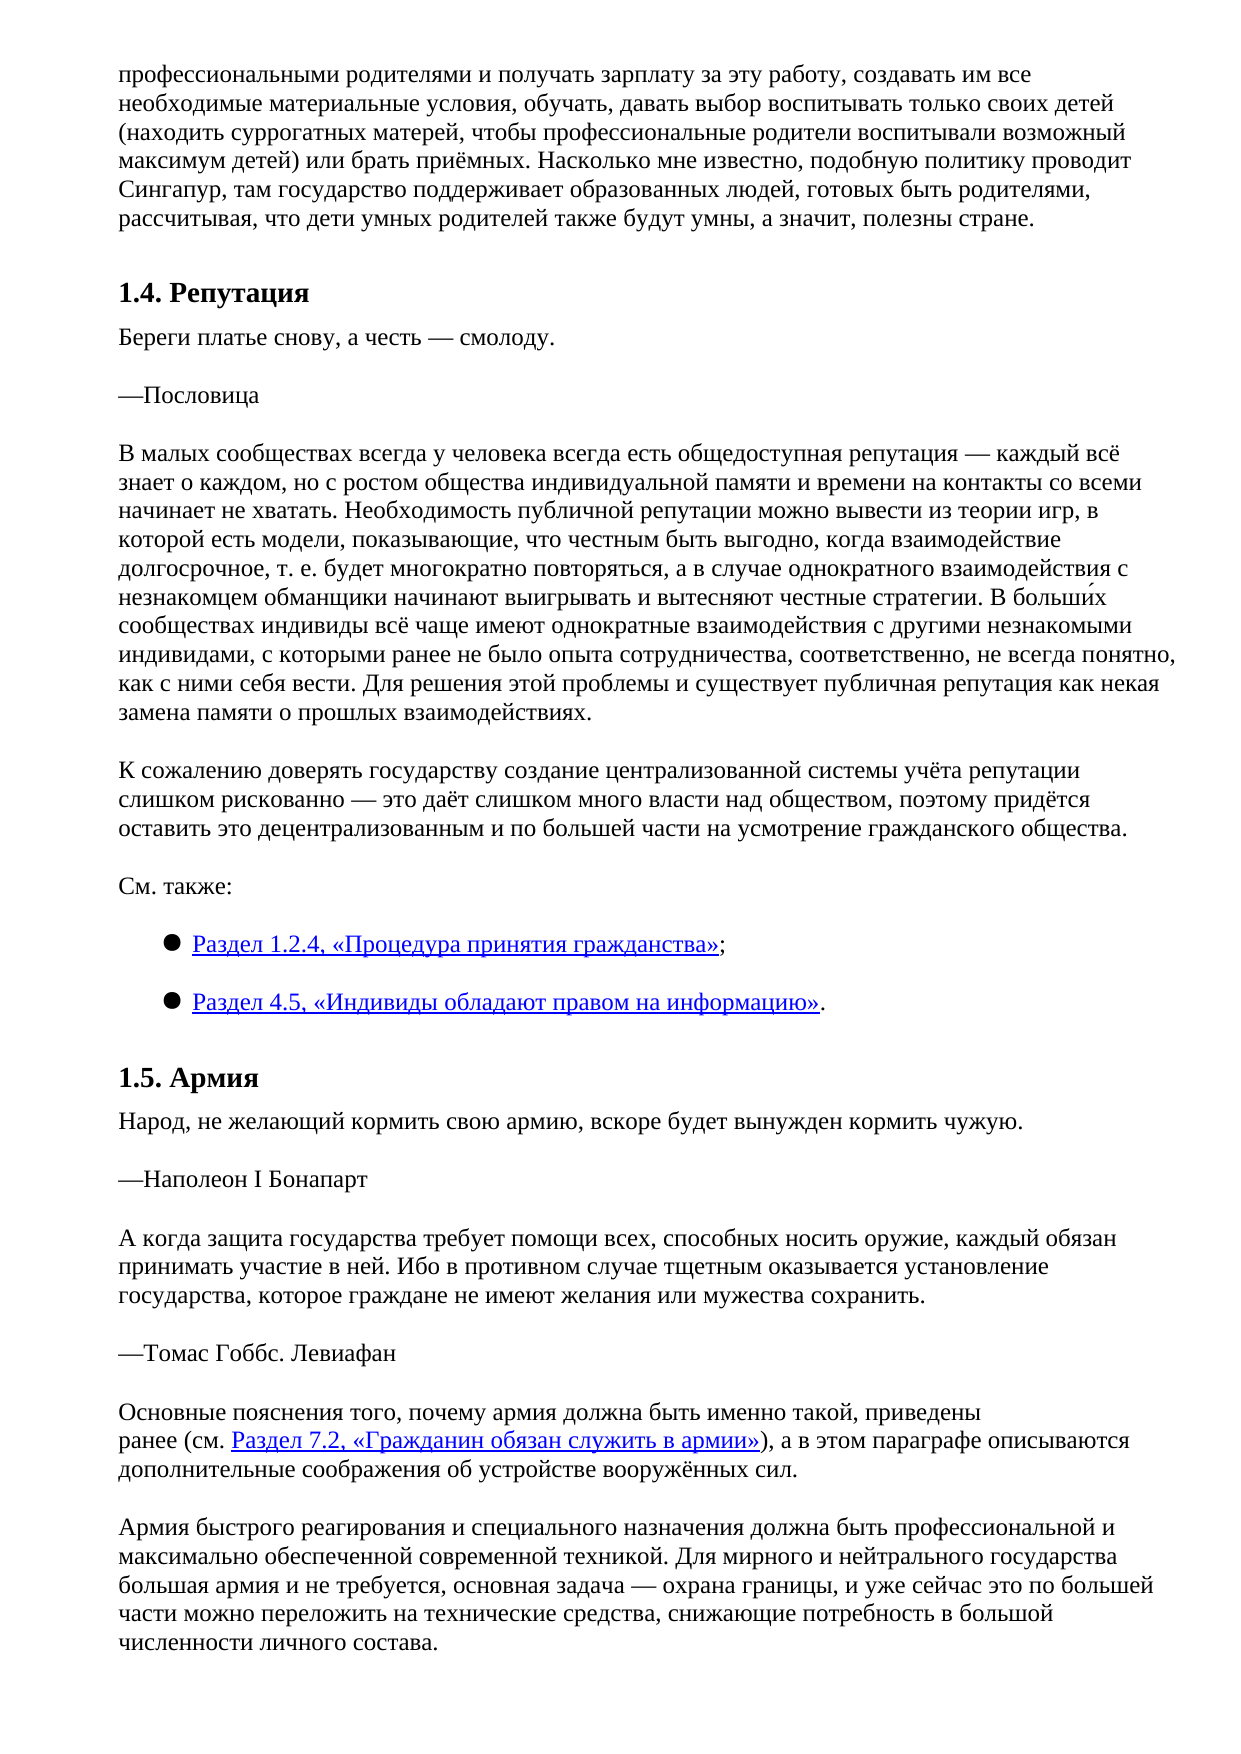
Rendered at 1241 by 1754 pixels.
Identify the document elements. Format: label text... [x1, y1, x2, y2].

text А когда защита государства требует помощи всех, способных носить оружие, каждый обязан принимать участие в ней. Ибо в противном случае тщетным оказывается установление государства, которое граждане не имеют желания или мужества сохранить. [118, 1223, 1181, 1309]
subtitle 1.4. Репутация [118, 276, 1181, 309]
text —Томас Гоббс. Левиафан [118, 1338, 1181, 1367]
text —Наполеон I Бонапарт [118, 1164, 1181, 1193]
subtitle 1.5. Армия [118, 1060, 1181, 1094]
text В малых сообществах всегда у человека всегда есть общедоступная репутация — каждый всё знает о каждом, но с ростом общества индивидуальной памяти и времени на контакты со всеми начинает не хватать. Необходимость публичной репутации можно вывести из теории игр, в которой есть модели, показывающие, что честным быть выгодно, когда взаимодействие долгосрочное, т. е. будет многократно повторяться, а в случае однократного взаимодействия с незнакомцем обманщики начинают выигрывать и вытесняют честные стратегии. В больши́х сообществах индивиды всё чаще имеют однократные взаимодействия с другими незнакомыми индивидами, с которыми ранее не было опыта сотрудничества, соответственно, не всегда понятно, как с ними себя вести. Для решения этой проблемы и существует публичная репутация как некая замена памяти о прошлых взаимодействиях. [118, 438, 1181, 726]
text См. также: [118, 871, 1181, 899]
text профессиональными родителями и получать зарплату за эту работу, создавать им все необходимые материальные условия, обучать, давать выбор воспитывать только своих детей (находить суррогатных матерей, чтобы профессиональные родители воспитывали возможный максимум детей) или брать приёмных. Насколько мне известно, подобную политику проводит Сингапур, там государство поддерживает образованных людей, готовых быть родителями, рассчитывая, что дети умных родителей также будут умны, а значит, полезны стране. [118, 59, 1181, 232]
list Раздел 1.2.4, «Процедура принятия гражданства»; [162, 929, 1181, 958]
list Раздел 4.5, «Индивиды обладают правом на информацию». [162, 987, 1181, 1016]
text Основные пояснения того, почему армия должна быть именно такой, приведены ранее (см. Раздел 7.2, «Гражданин обязан служить в армии»), а в этом параграфе описываются дополнительные соображения об устройстве вооружённых сил. [118, 1397, 1181, 1483]
text Народ, не желающий кормить свою армию, вскоре будет вынужден кормить чужую. [118, 1106, 1181, 1135]
text К сожалению доверять государству создание централизованной системы учёта репутации слишком рискованно — это даёт слишком много власти над обществом, поэтому придётся оставить это децентрализованным и по большей части на усмотрение гражданского общества. [118, 755, 1181, 841]
text —Пословица [118, 380, 1181, 409]
text Армия быстрого реагирования и специального назначения должна быть профессиональной и максимально обеспеченной современной техникой. Для мирного и нейтрального государства большая армия и не требуется, основная задача — охрана границы, и уже сейчас это по большей части можно переложить на технические средства, снижающие потребность в большой численности личного состава. [118, 1512, 1181, 1656]
text Береги платье снову, а честь — смолоду. [118, 322, 1181, 350]
